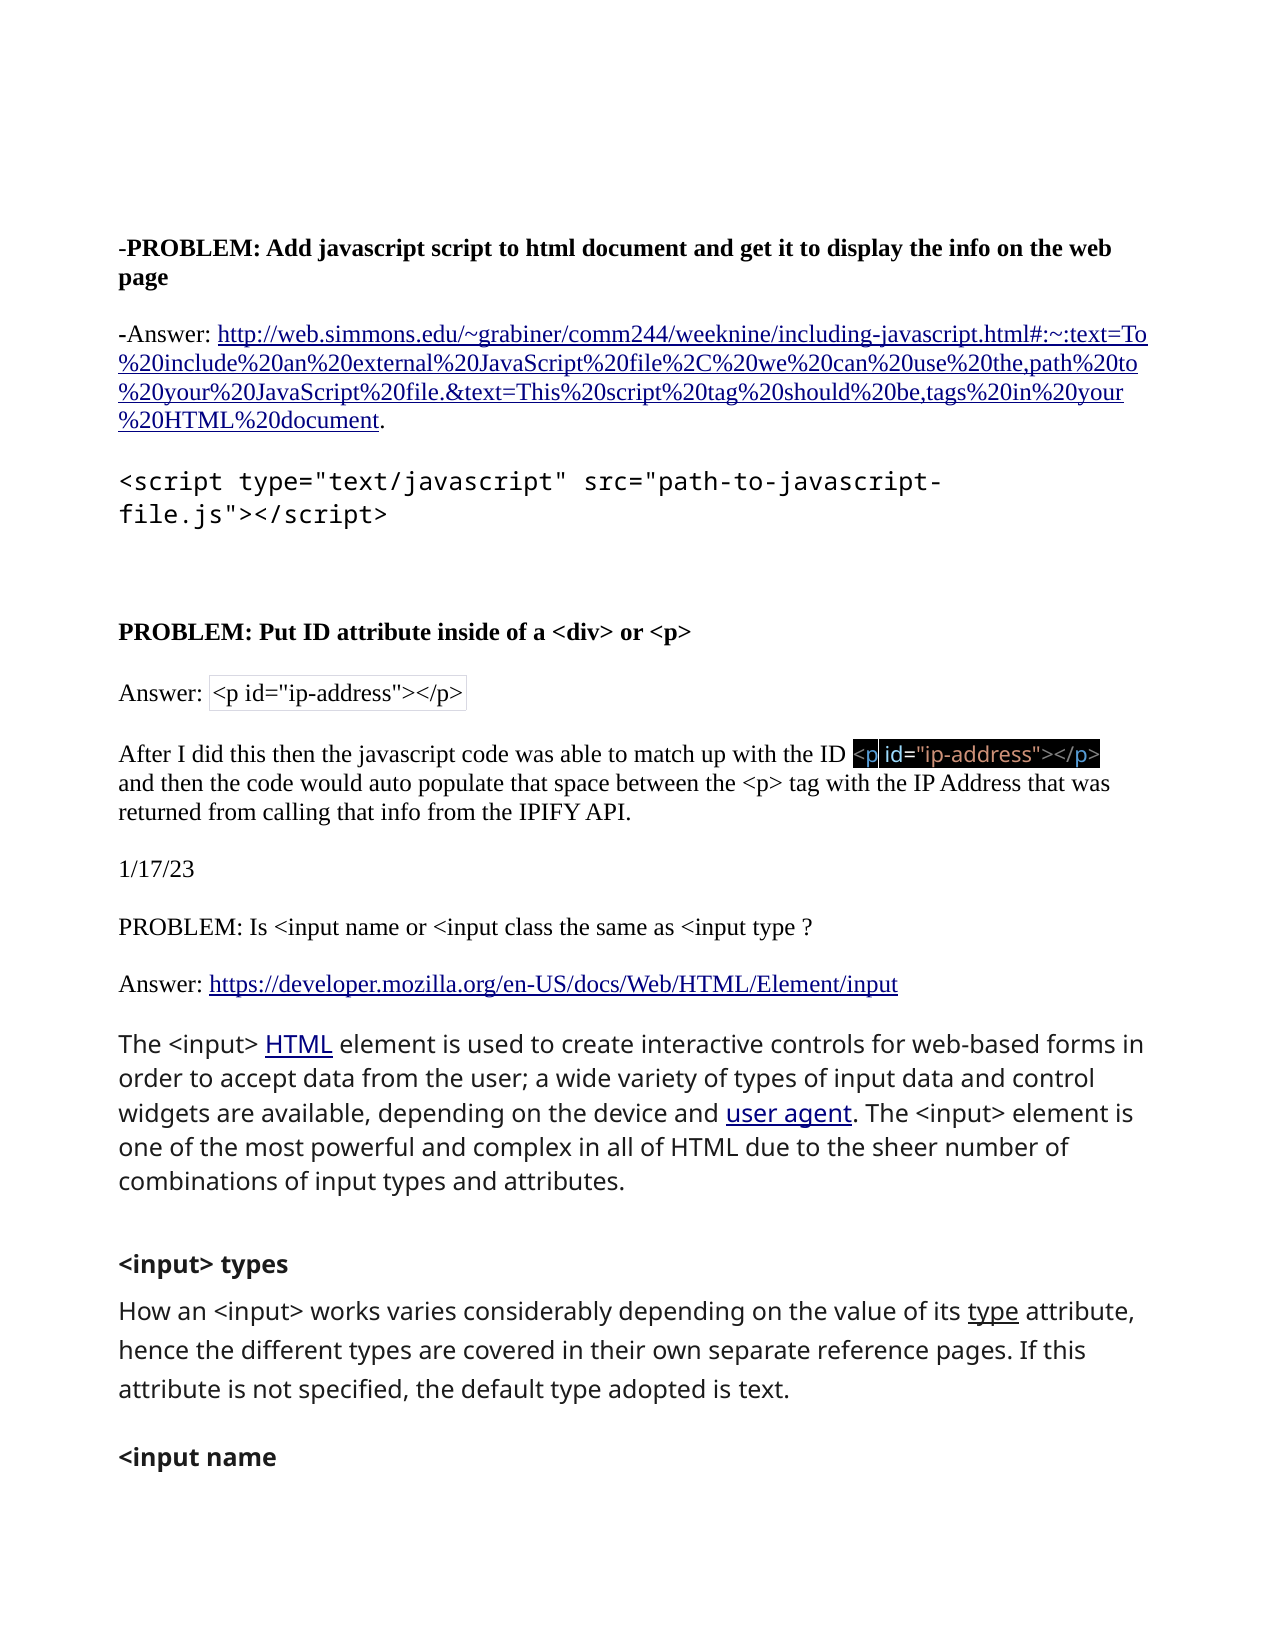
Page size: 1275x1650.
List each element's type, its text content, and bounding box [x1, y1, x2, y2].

text <p id="ip-address"></p> [210, 676, 466, 710]
text and then the code would auto populate that space between the <p> tag with the IP Address that was returned from calling that info from the IPIFY API. [118, 768, 1157, 826]
text The <input> HTML element is used to create interactive controls for web-based forms in order to accept data from the user; a wide variety of types of input data and control widgets are available, depending on the device and user agent. The <input> element is one of the most powerful and complex in all of HTML due to the sheer number of combinations of input types and attributes. [118, 1027, 1157, 1197]
text Answer: https://developer.mozilla.org/en-US/docs/Web/HTML/Element/input [118, 969, 1157, 998]
text How an <input> works varies considerably depending on the value of its type attribute, hence the different types are covered in their own separate reference pages. If this attribute is not specified, the default type adopted is text. [118, 1293, 1157, 1406]
text <script type="text/javascript" src="path-to-javascript-file.js"></script> [118, 463, 1157, 531]
text [467, 675, 1157, 710]
text Answer: [118, 675, 209, 710]
text <input name [118, 1440, 1157, 1474]
text 1/17/23 [118, 854, 1157, 883]
text After I did this then the javascript code was able to match up with the ID <p id="ip-address"></p> [118, 738, 1157, 768]
text -PROBLEM: Add javascript script to html document and get it to display the info on the web page [118, 233, 1157, 291]
subtitle <input> types [118, 1247, 1157, 1281]
text -Answer: http://web.simmons.edu/~grabiner/comm244/weeknine/including-javascript.html#:~:text=To%20include%20an%20external%20JavaScript%20file%2C%20we%20can%20use%20the,path%20to%20your%20JavaScript%20file.&text=This%20script%20tag%20should%20be,tags%20in%20your%20HTML%20document. [118, 319, 1157, 434]
text PROBLEM: Is <input name or <input class the same as <input type ? [118, 912, 1157, 941]
text PROBLEM: Put ID attribute inside of a <div> or <p> [118, 617, 1157, 646]
